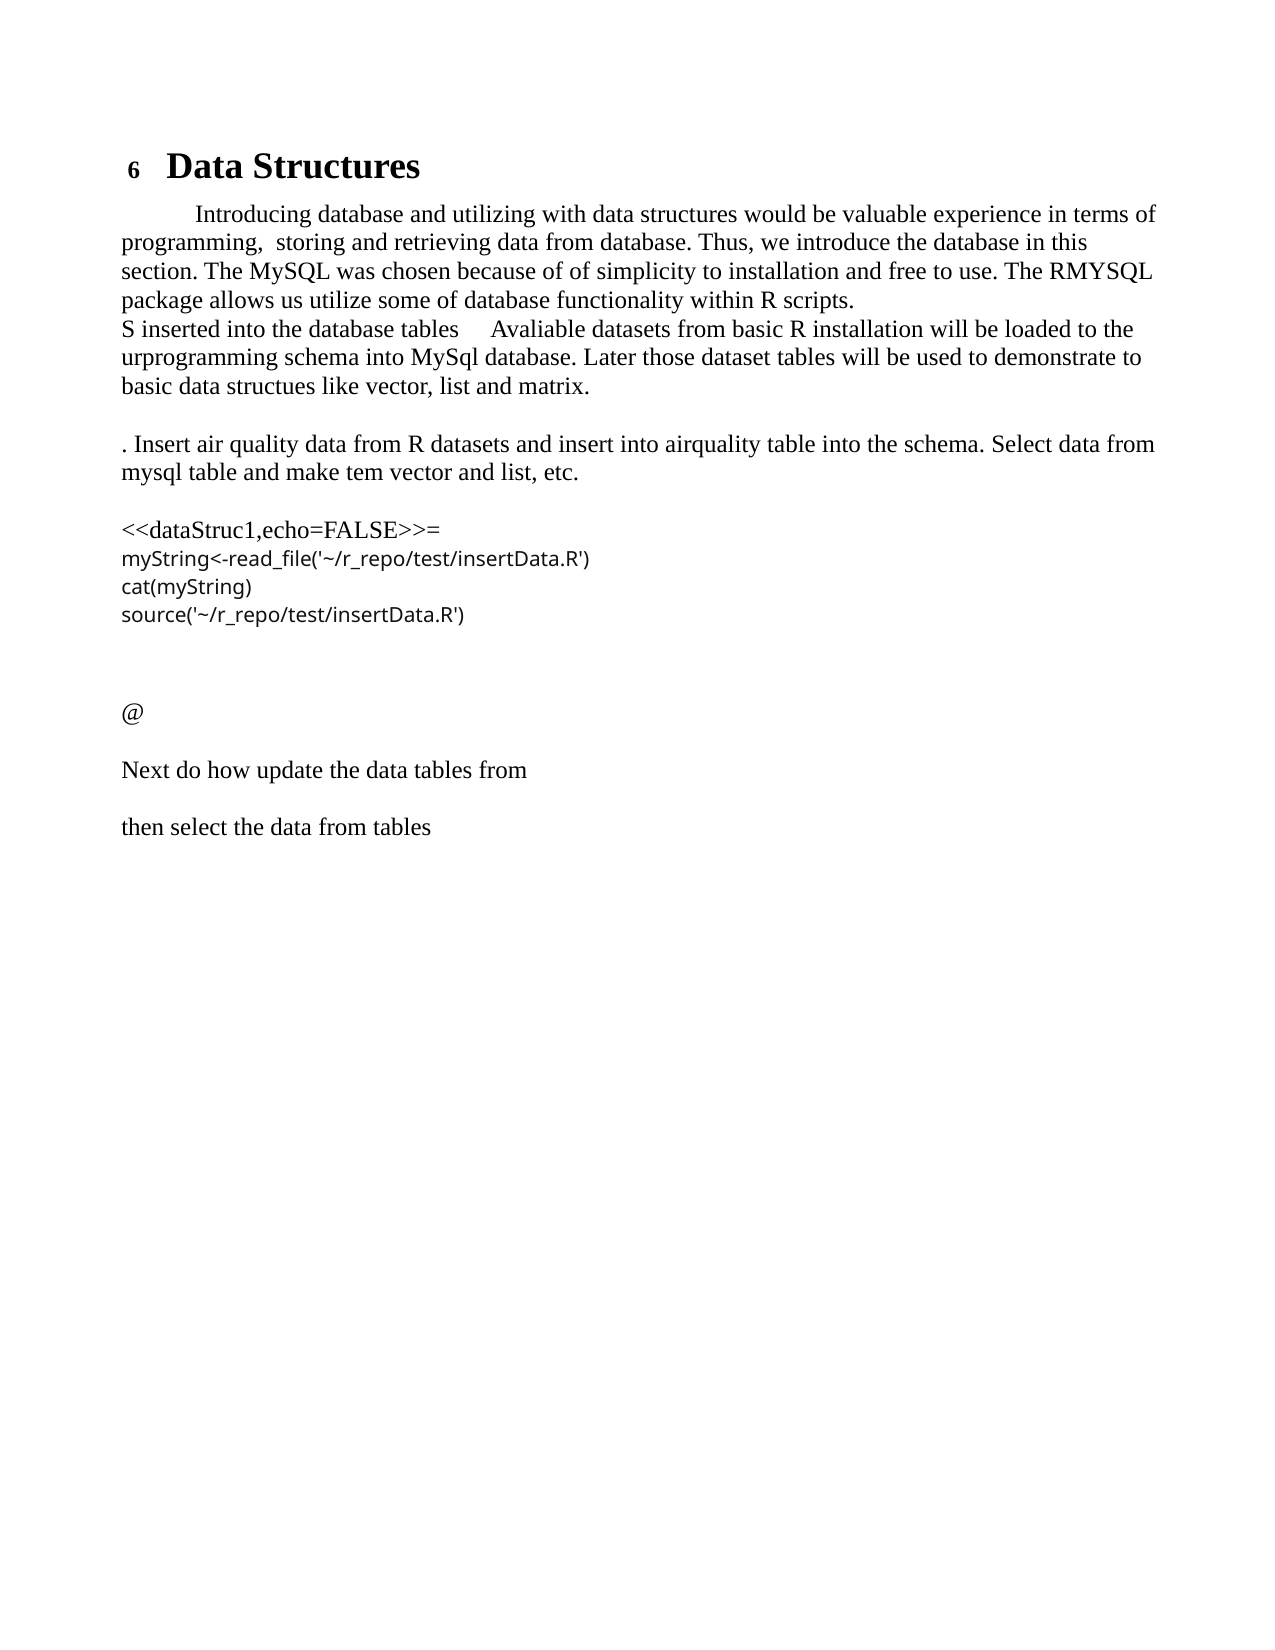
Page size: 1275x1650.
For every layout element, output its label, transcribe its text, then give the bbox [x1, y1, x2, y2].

text Introducing database and utilizing with data structures would be valuable experience in terms of programming, storing and retrieving data from database. Thus, we introduce the database in this section. The MySQL was chosen because of of simplicity to installation and free to use. The RMYSQL package allows us utilize some of database functionality within R scripts. [121, 199, 1158, 314]
text source('~/r_repo/test/insertData.R') [121, 601, 1158, 629]
text S inserted into the database tables Avaliable datasets from basic R installation will be loaded to the urprogramming schema into MySql database. Later those dataset tables will be used to demonstrate to basic data structues like vector, list and matrix. [121, 314, 1158, 400]
text <<dataStruc1,echo=FALSE>>= [121, 515, 1158, 544]
text then select the data from tables [121, 812, 1158, 841]
text @ [121, 697, 1158, 726]
subtitle Data Structures [121, 143, 1158, 186]
text . Insert air quality data from R datasets and insert into airquality table into the schema. Select data from mysql table and make tem vector and list, etc. [121, 429, 1158, 486]
text Next do how update the data tables from [121, 755, 1158, 783]
text cat(myString) [121, 572, 1158, 601]
text myString<-read_file('~/r_repo/test/insertData.R') [121, 544, 1158, 572]
